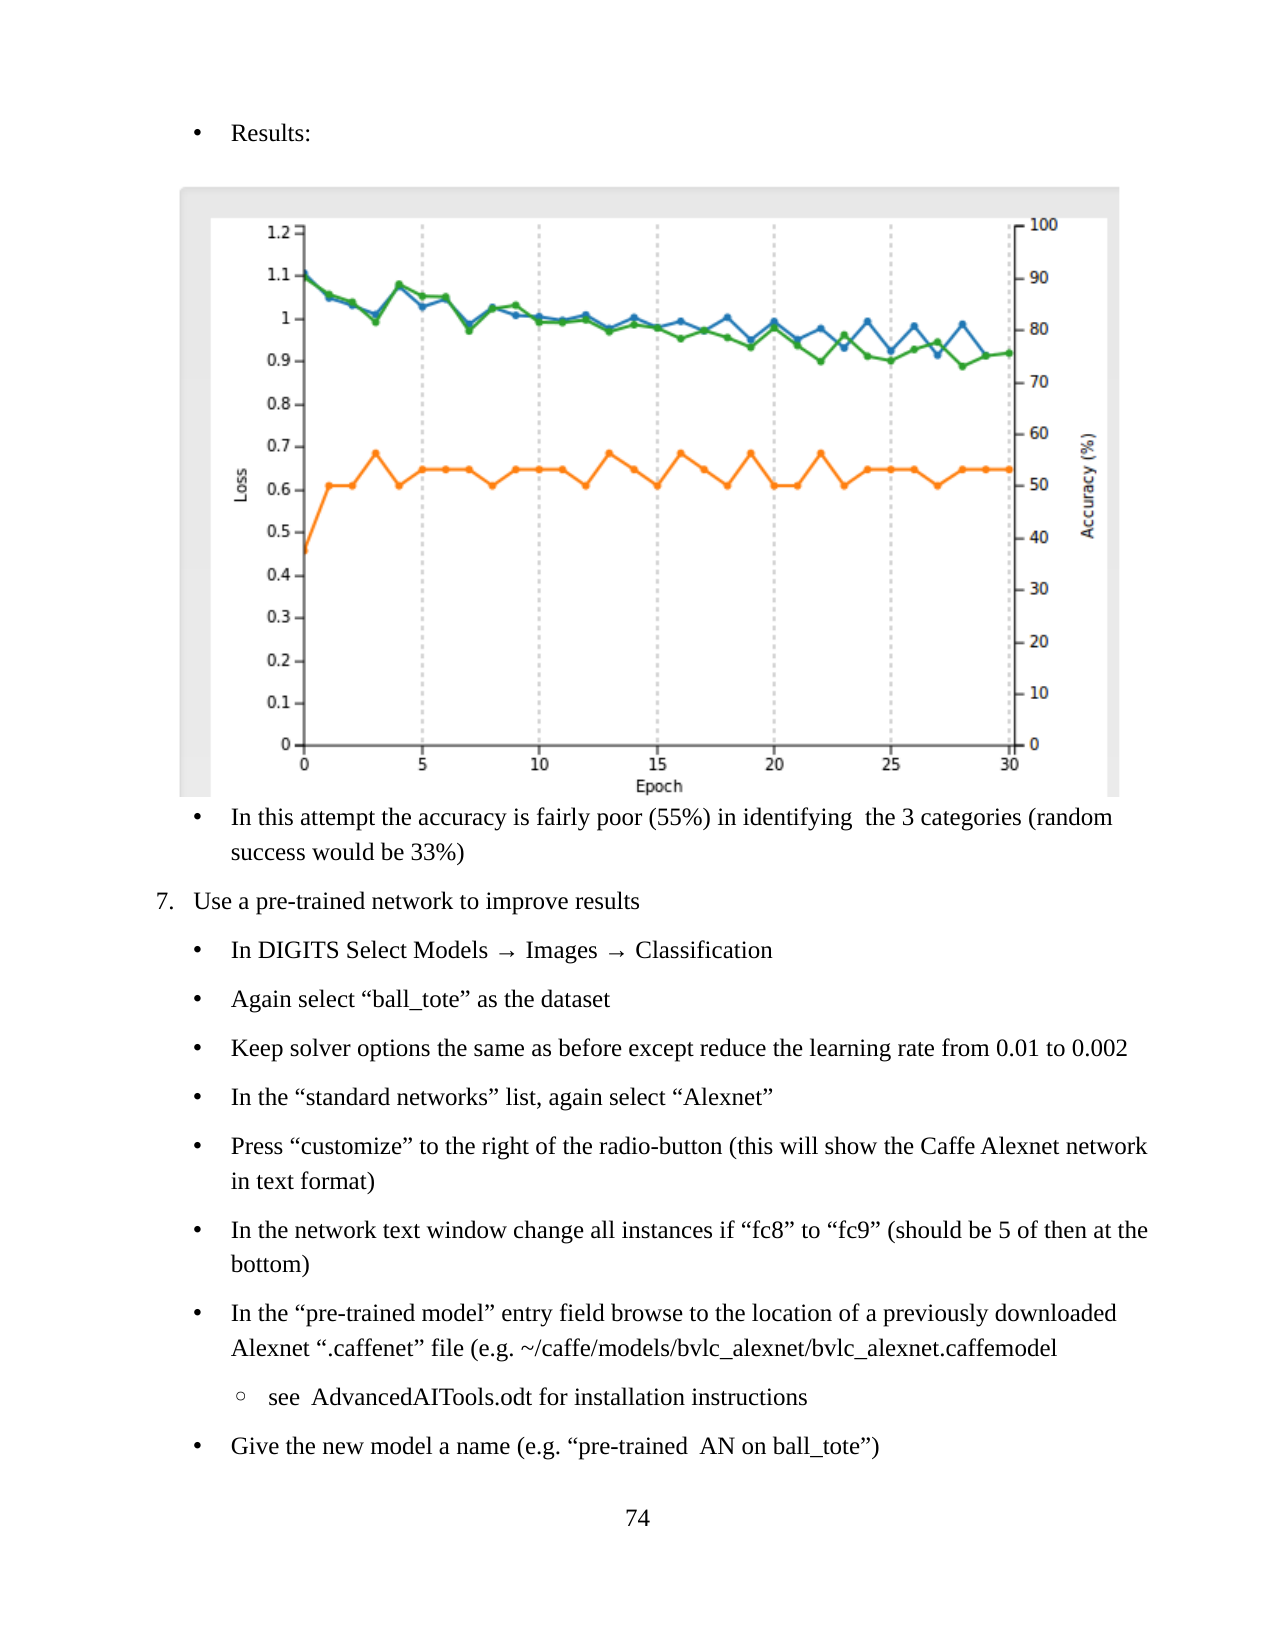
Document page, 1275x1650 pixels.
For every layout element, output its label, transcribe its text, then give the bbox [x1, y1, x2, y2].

list In this attempt the accuracy is fairly poor (55%) in identifying the 3 categories (random success would be 33%) [193, 797, 1157, 866]
list Keep solver options the same as before except reduce the learning rate from 0.01 to 0.002 [193, 1033, 1157, 1062]
list In DIGITS Select Models → Images → Classification [193, 935, 1157, 964]
list Again select “ball_tote” as the dataset [193, 984, 1157, 1013]
list see AdvancedAITools.odt for installation instructions [231, 1382, 1157, 1411]
list Give the new model a name (e.g. “pre-trained AN on ball_tote”) [193, 1431, 1157, 1460]
picture [155, 167, 1120, 797]
list Press “customize” to the right of the radio-button (this will show the Caffe Alexnet network in text format) [193, 1131, 1157, 1194]
list Use a pre-trained network to improve results [156, 886, 1157, 915]
list In the network text window change all instances if “fc8” to “fc9” (should be 5 of then at the bottom) [193, 1215, 1157, 1278]
list Results: [193, 118, 1157, 147]
list In the “standard networks” list, again select “Alexnet” [193, 1082, 1157, 1111]
list In the “pre-trained model” entry field browse to the location of a previously downloaded Alexnet “.caffenet” file (e.g. ~/caffe/models/bvlc_alexnet/bvlc_alexnet.caffemodel [193, 1298, 1157, 1362]
